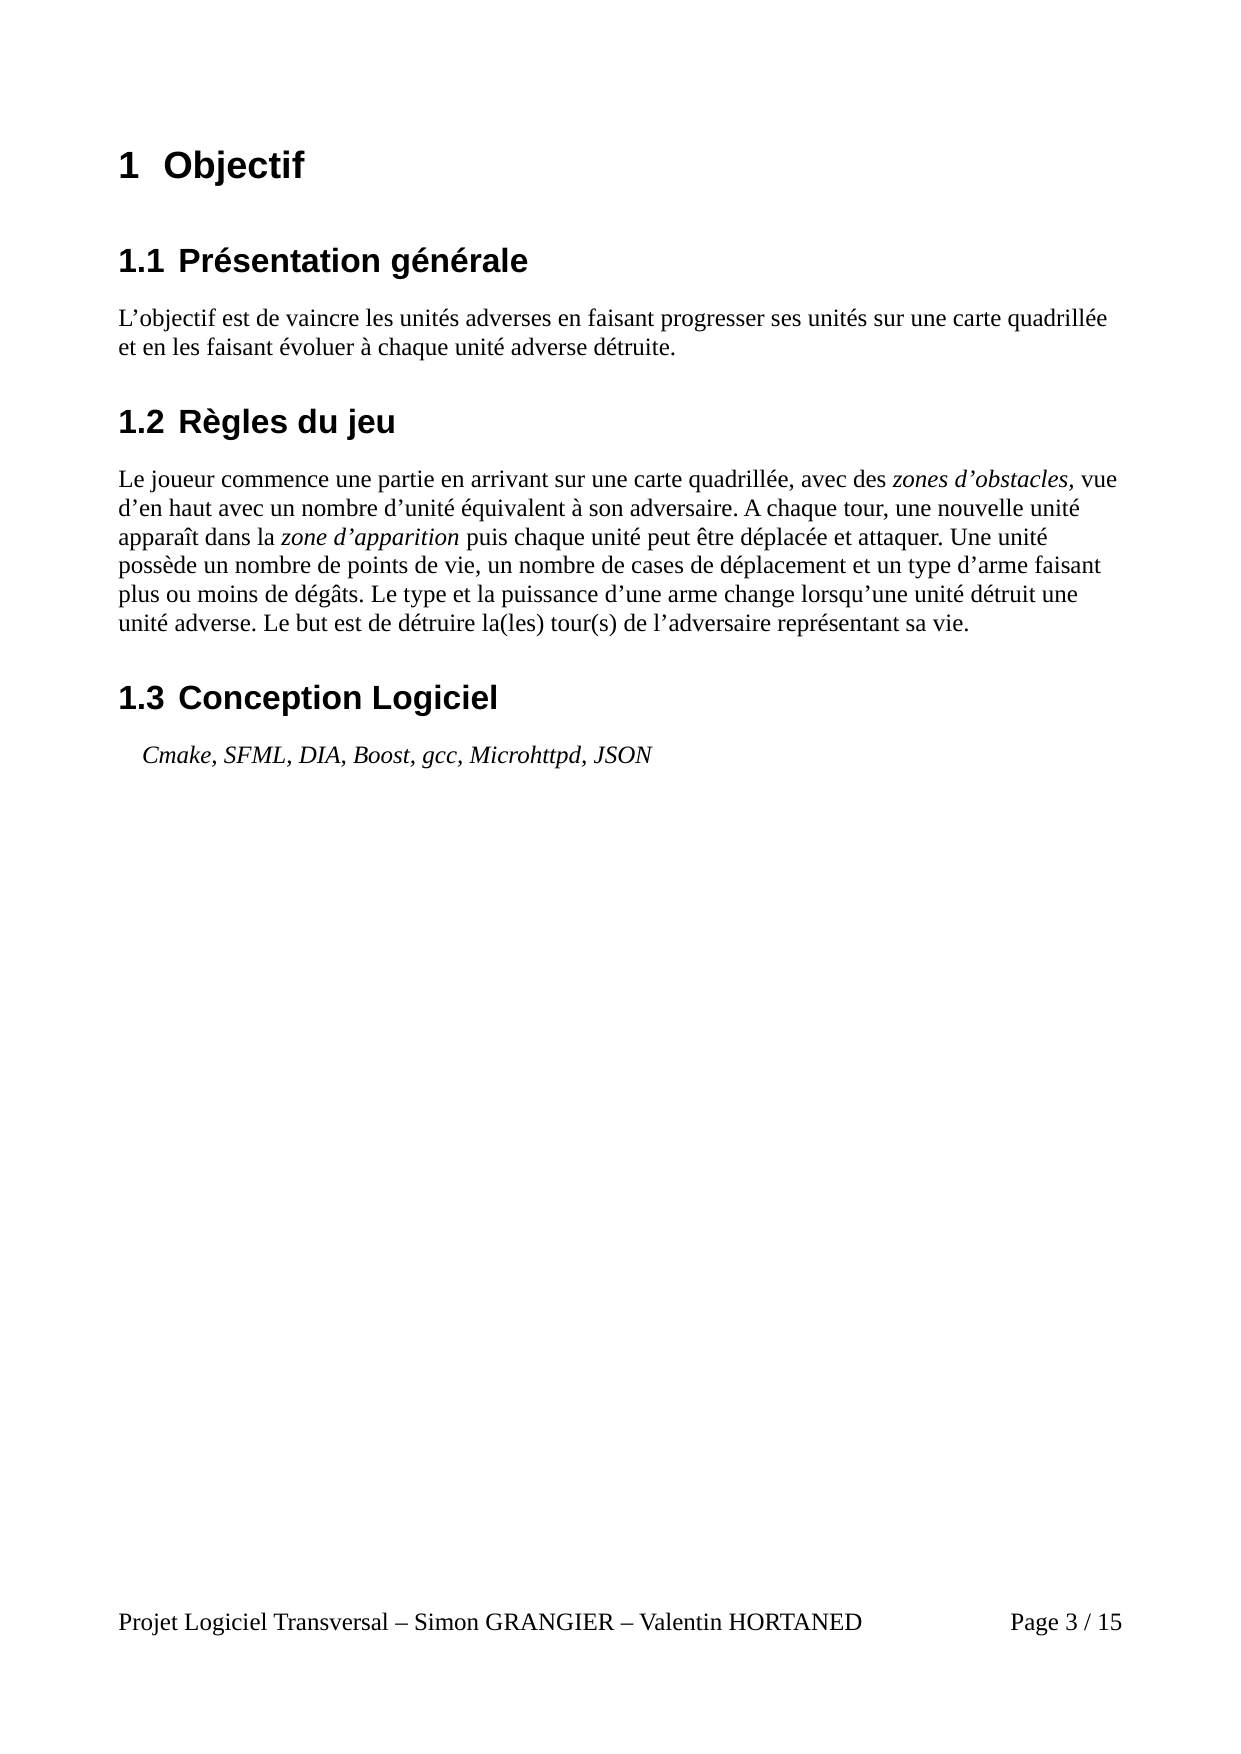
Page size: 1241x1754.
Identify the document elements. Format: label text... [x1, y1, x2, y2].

text Le joueur commence une partie en arrivant sur une carte quadrillée, avec des zones d’obstacles, vue d’en haut avec un nombre d’unité équivalent à son adversaire. A chaque tour, une nouvelle unité apparaît dans la zone d’apparition puis chaque unité peut être déplacée et attaquer. Une unité possède un nombre de points de vie, un nombre de cases de déplacement et un type d’arme faisant plus ou moins de dégâts. Le type et la puissance d’une arme change lorsqu’une unité détruit une unité adverse. Le but est de détruire la(les) tour(s) de l’adversaire représentant sa vie. [118, 464, 1122, 637]
subtitle Règles du jeu [118, 402, 1122, 440]
subtitle Objectif [118, 143, 1122, 187]
subtitle Présentation générale [118, 241, 1122, 279]
text Cmake, SFML, DIA, Boost, gcc, Microhttpd, JSON [142, 740, 1122, 769]
text L’objectif est de vaincre les unités adverses en faisant progresser ses unités sur une carte quadrillée et en les faisant évoluer à chaque unité adverse détruite. [118, 303, 1122, 360]
subtitle Conception Logiciel [118, 678, 1122, 717]
